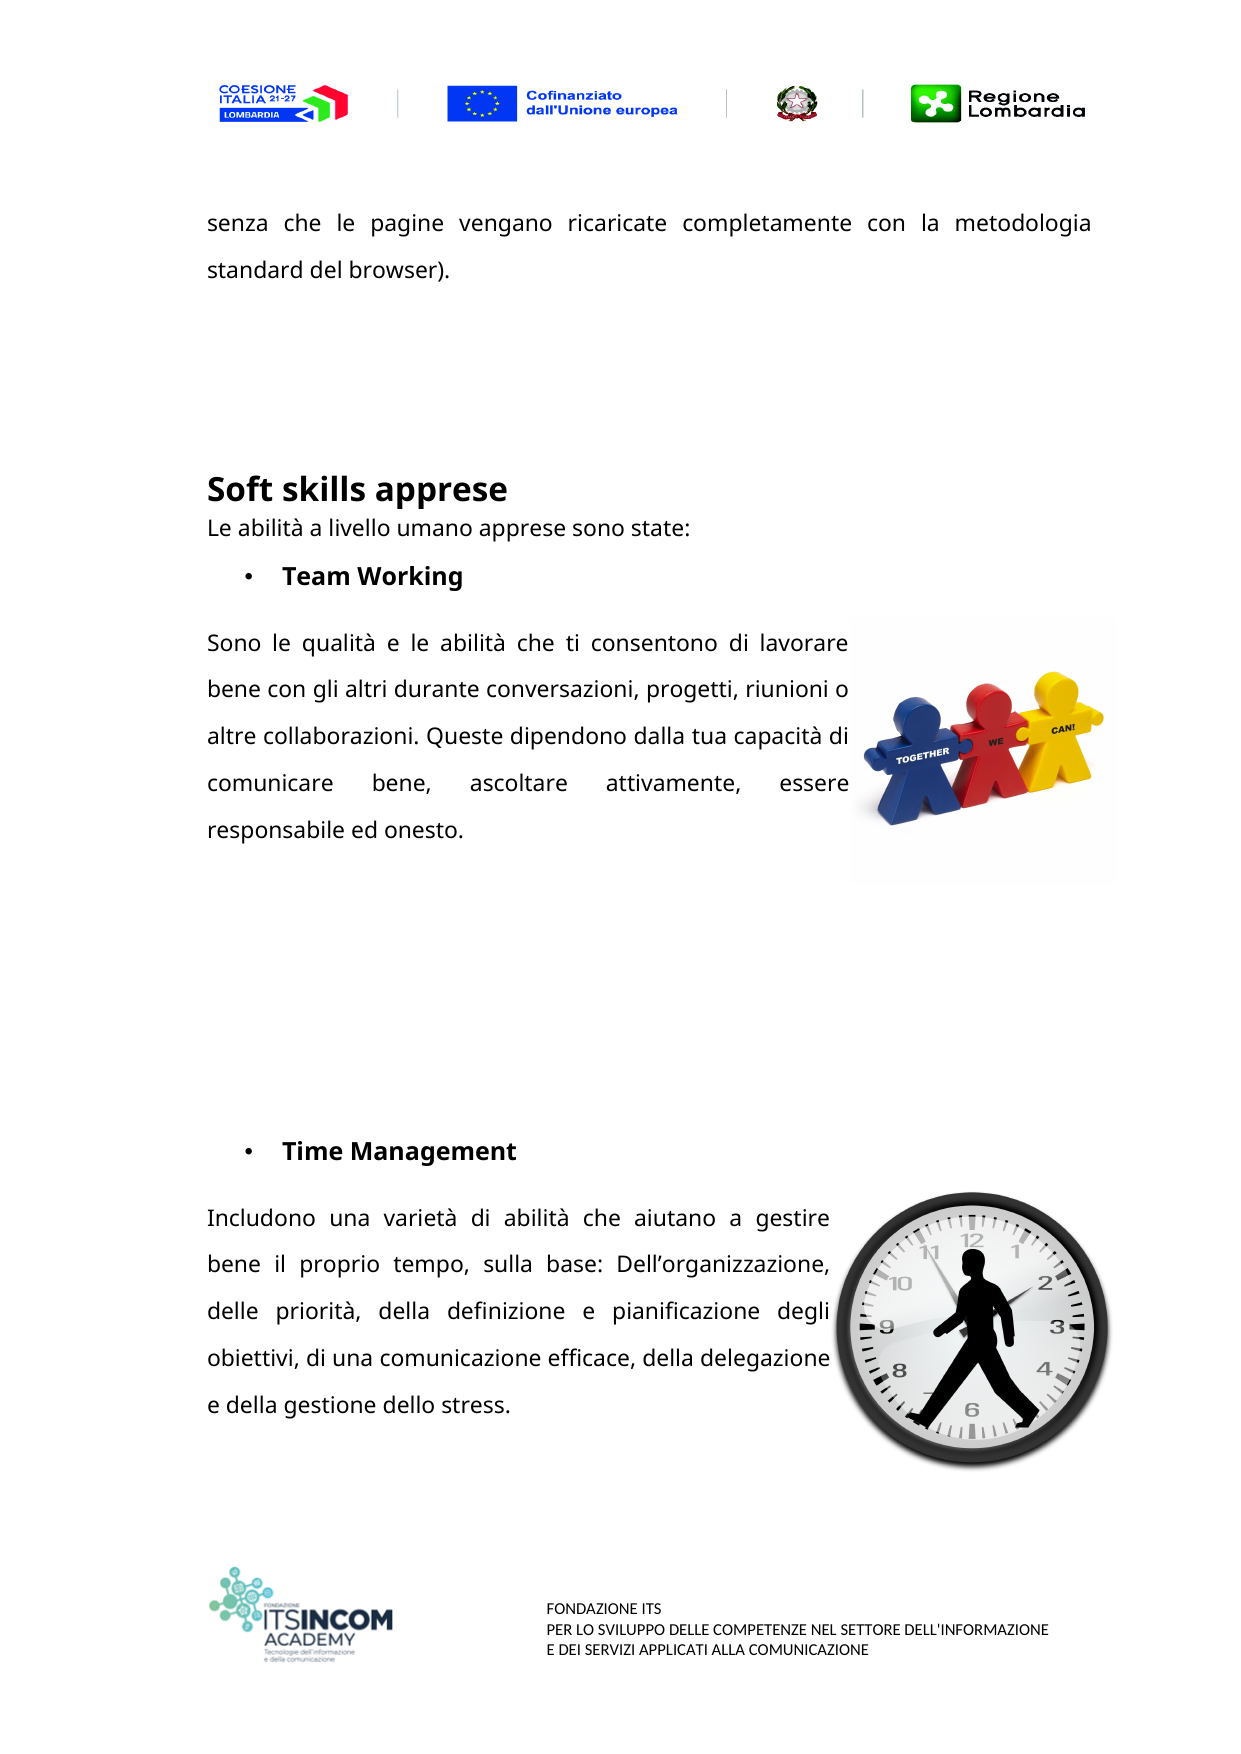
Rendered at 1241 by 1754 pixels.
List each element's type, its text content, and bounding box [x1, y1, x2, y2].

text Le abilità a livello umano apprese sono state: [207, 512, 1092, 543]
subtitle Soft skills apprese [207, 466, 1092, 512]
text Includono una varietà di abilità che aiutano a gestire bene il proprio tempo, sulla base: Dell’organizzazione, delle priorità, della definizione e pianificazione degli obiettivi, di una comunicazione efficace, della delegazione e della gestione dello stress. [207, 1202, 918, 1420]
list Team Working [244, 558, 1092, 592]
text senza che le pagine vengano ricaricate completamente con la metodologia standard del browser). [207, 207, 1092, 285]
list Time Management [244, 1133, 1092, 1167]
text Sono le qualità e le abilità che ti consentono di lavorare bene con gli altri durante conversazioni, progetti, riunioni o altre collaborazioni. Queste dipendono dalla tua capacità di comunicare bene, ascoltare attivamente, essere responsabile ed onesto. [207, 627, 849, 845]
